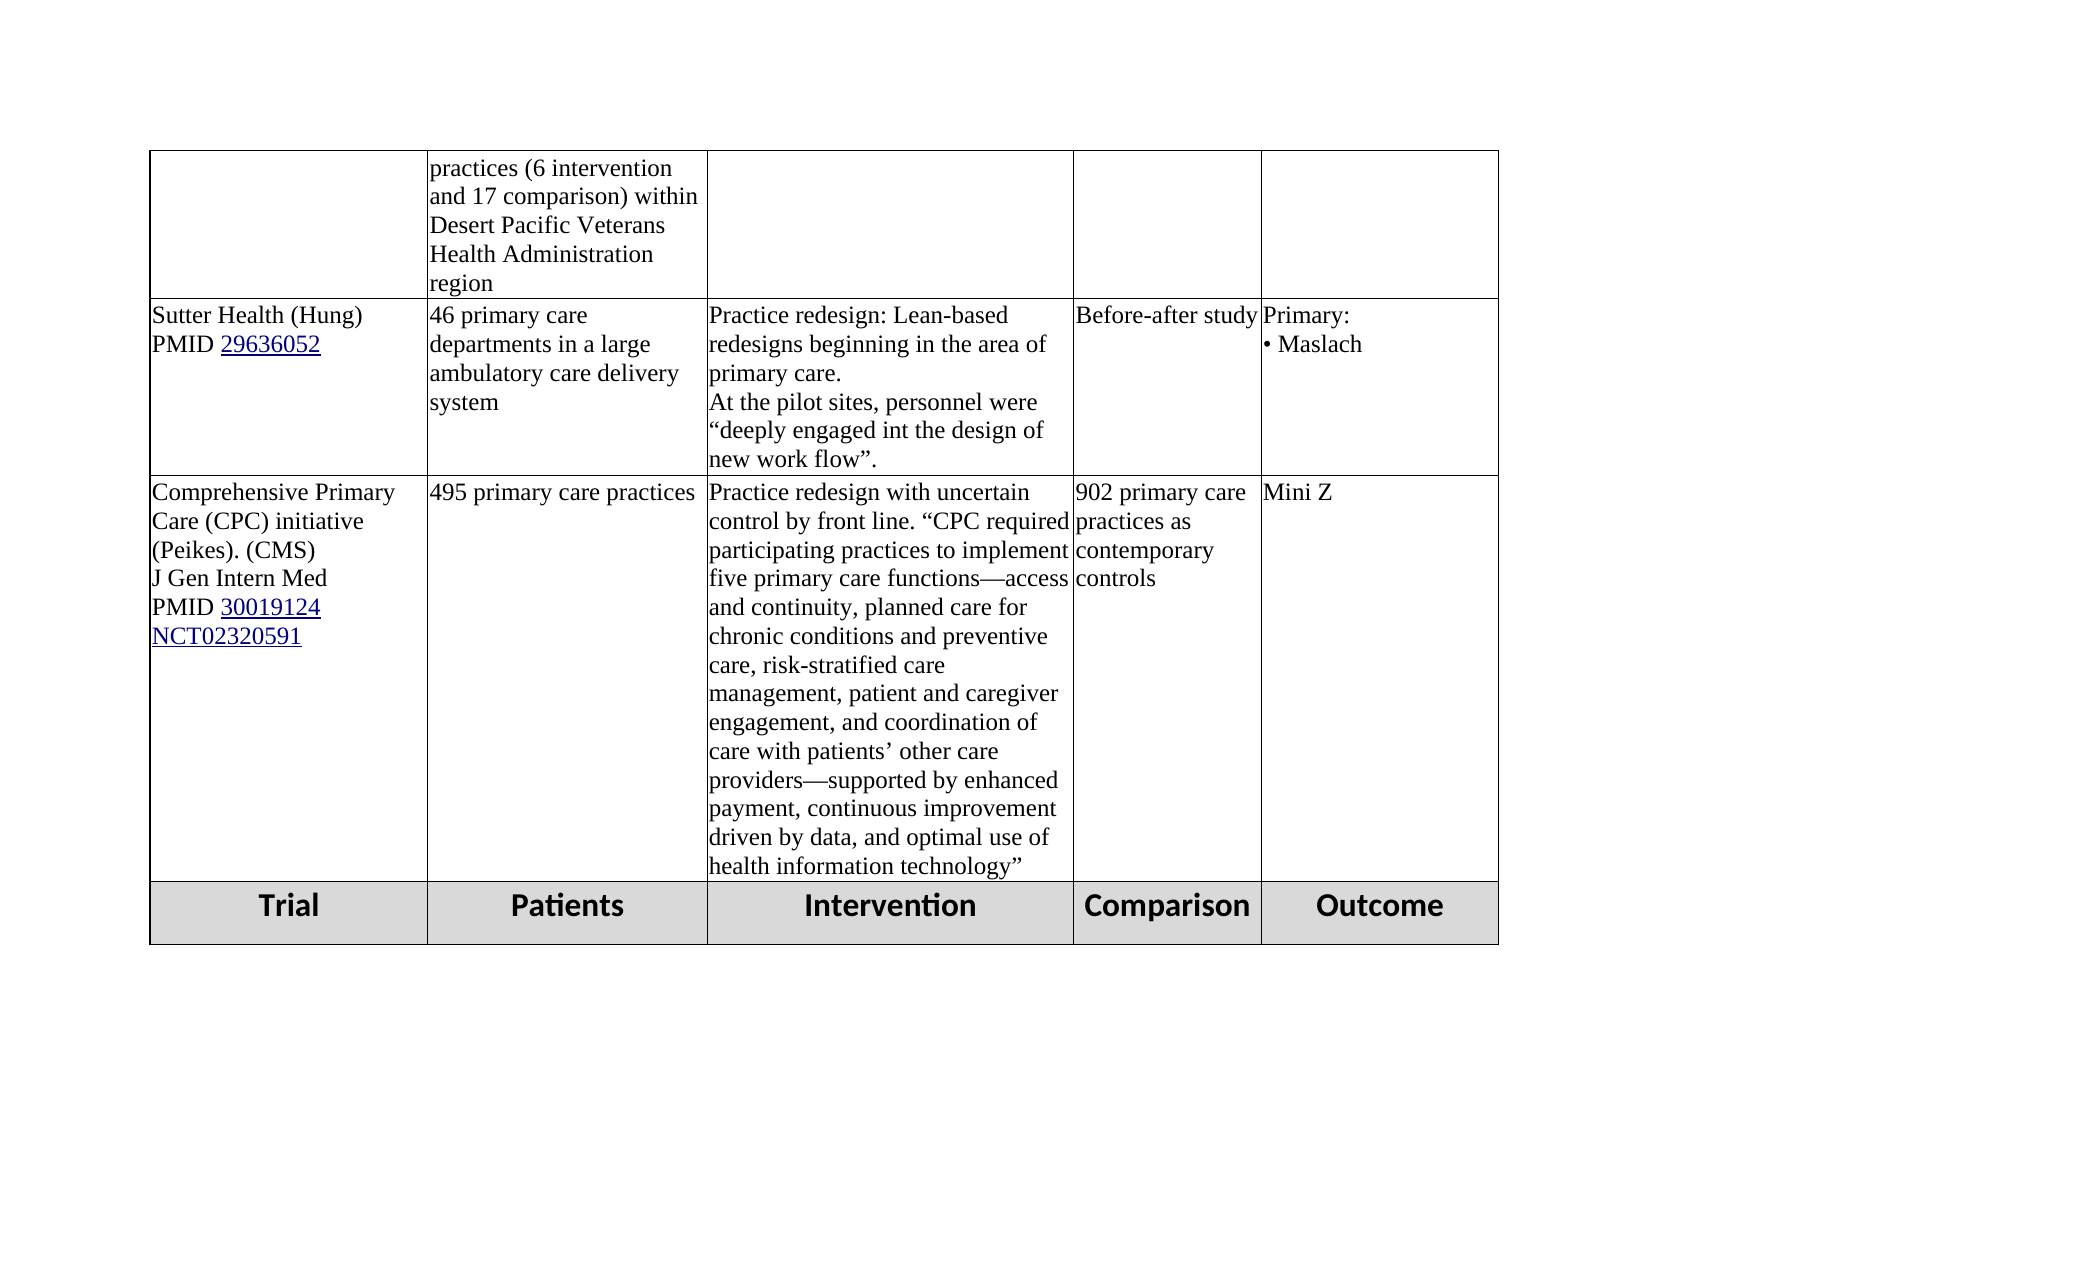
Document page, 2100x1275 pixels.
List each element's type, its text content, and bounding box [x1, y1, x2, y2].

table_cell 495 primary care practices [428, 476, 707, 881]
table_cell Sutter Health (Hung) PMID 29636052 [151, 299, 427, 474]
table_cell Intervention [708, 882, 1073, 944]
table_cell 46 primary care departments in a large ambulatory care delivery system [428, 299, 707, 474]
table_cell 902 primary care practices as contemporary controls [1074, 476, 1261, 881]
table_cell [1262, 151, 1498, 298]
table_cell Outcome [1262, 882, 1498, 944]
table_cell Comparison [1074, 882, 1261, 944]
table_cell Practice redesign: Lean-based redesigns beginning in the area of primary care. At the pilot sites, personnel were “deeply engaged int the design of new work flow”. [708, 299, 1073, 474]
table_cell Mini Z [1262, 476, 1498, 881]
table_cell Primary: • Maslach [1262, 299, 1498, 474]
table_cell [151, 151, 427, 298]
table_cell practices (6 intervention and 17 comparison) within Desert Pacific Veterans Health Administration region [428, 151, 707, 298]
table_cell Comprehensive Primary Care (CPC) initiative (Peikes). (CMS) J Gen Intern Med PMID 30019124 NCT02320591 [151, 476, 427, 881]
table_cell Patients [428, 882, 707, 944]
table_cell Before-after study [1074, 299, 1261, 474]
table_cell Trial [151, 882, 427, 944]
table_cell [708, 151, 1073, 298]
table_cell Practice redesign with uncertain control by front line. “CPC required participating practices to implement five primary care functions—access and continuity, planned care for chronic conditions and preventive care, risk-stratified care management, patient and caregiver engagement, and coordination of care with patients’ other care providers—supported by enhanced payment, continuous improvement driven by data, and optimal use of health information technology” [708, 476, 1073, 881]
table_cell [1074, 151, 1261, 298]
